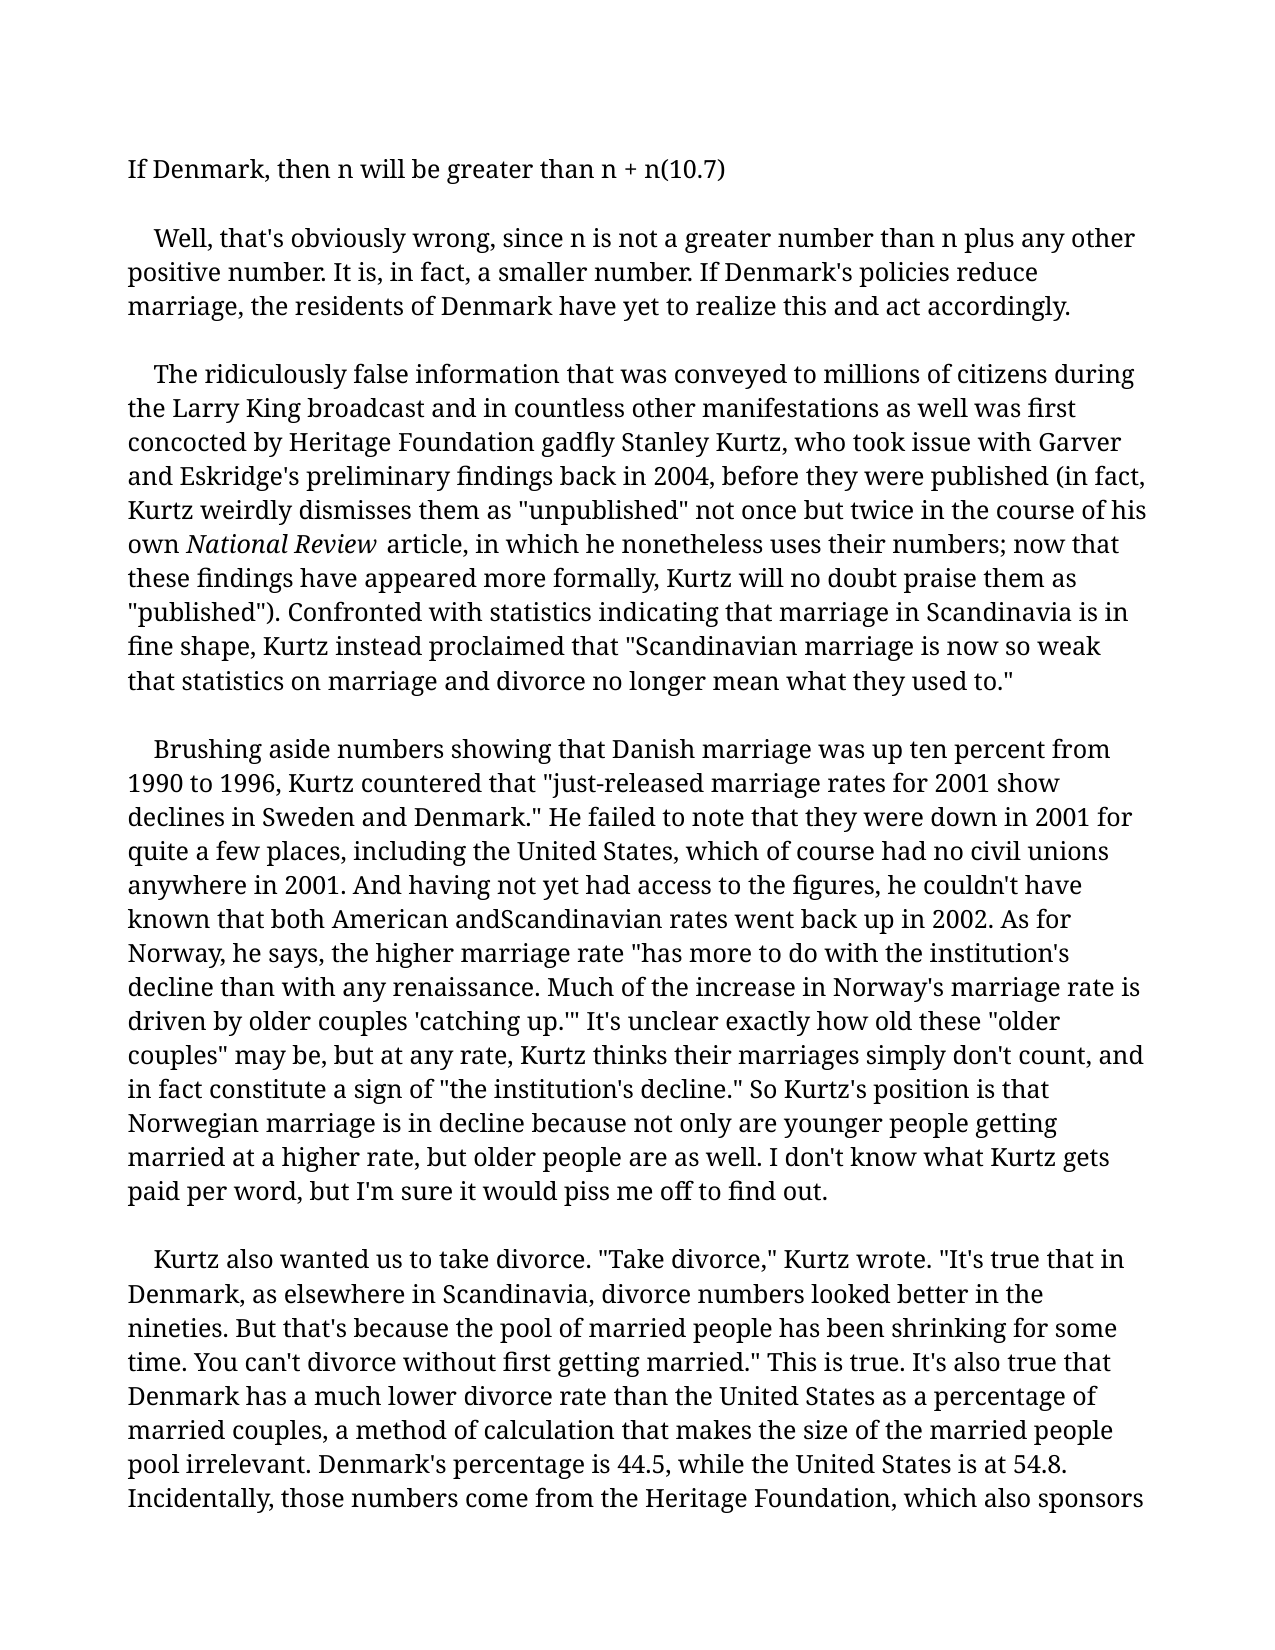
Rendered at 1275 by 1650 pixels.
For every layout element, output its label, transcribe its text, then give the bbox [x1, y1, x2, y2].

text If Denmark, then n will be greater than n + n(10.7) Well, that's obviously wrong, since n is not a greater number than n plus any other positive number. It is, in fact, a smaller number. If Denmark's policies reduce marriage, the residents of Denmark have yet to realize this and act accordingly. The ridiculously false information that was conveyed to millions of citizens during the Larry King broadcast and in countless other manifestations as well was first concocted by Heritage Foundation gadfly Stanley Kurtz, who took issue with Garver and Eskridge's preliminary findings back in 2004, before they were published (in fact, Kurtz weirdly dismisses them as "unpublished" not once but twice in the course of his own National Review article, in which he nonetheless uses their numbers; now that these findings have appeared more formally, Kurtz will no doubt praise them as "published"). Confronted with statistics indicating that marriage in Scandinavia is in fine shape, Kurtz instead proclaimed that "Scandinavian marriage is now so weak that statistics on marriage and divorce no longer mean what they used to." Brushing aside numbers showing that Danish marriage was up ten percent from 1990 to 1996, Kurtz countered that "just-released marriage rates for 2001 show declines in Sweden and Denmark." He failed to note that they were down in 2001 for quite a few places, including the United States, which of course had no civil unions anywhere in 2001. And having not yet had access to the figures, he couldn't have known that both American andScandinavian rates went back up in 2002. As for Norway, he says, the higher marriage rate "has more to do with the institution's decline than with any renaissance. Much of the increase in Norway's marriage rate is driven by older couples 'catching up.'" It's unclear exactly how old these "older couples" may be, but at any rate, Kurtz thinks their marriages simply don't count, and in fact constitute a sign of "the institution's decline." So Kurtz's position is that Norwegian marriage is in decline because not only are younger people getting married at a higher rate, but older people are as well. I don't know what Kurtz gets paid per word, but I'm sure it would piss me off to find out. Kurtz also wanted us to take divorce. "Take divorce," Kurtz wrote. "It's true that in Denmark, as elsewhere in Scandinavia, divorce numbers looked better in the nineties. But that's because the pool of married people has been shrinking for some time. You can't divorce without first getting married." This is true. It's also true that Denmark has a much lower divorce rate than the United States as a percentage of married couples, a method of calculation that makes the size of the married people pool irrelevant. Denmark's percentage is 44.5, while the United States is at 54.8. Incidentally, those numbers come from the Heritage Foundation, which also sponsors [127, 118, 1147, 1515]
